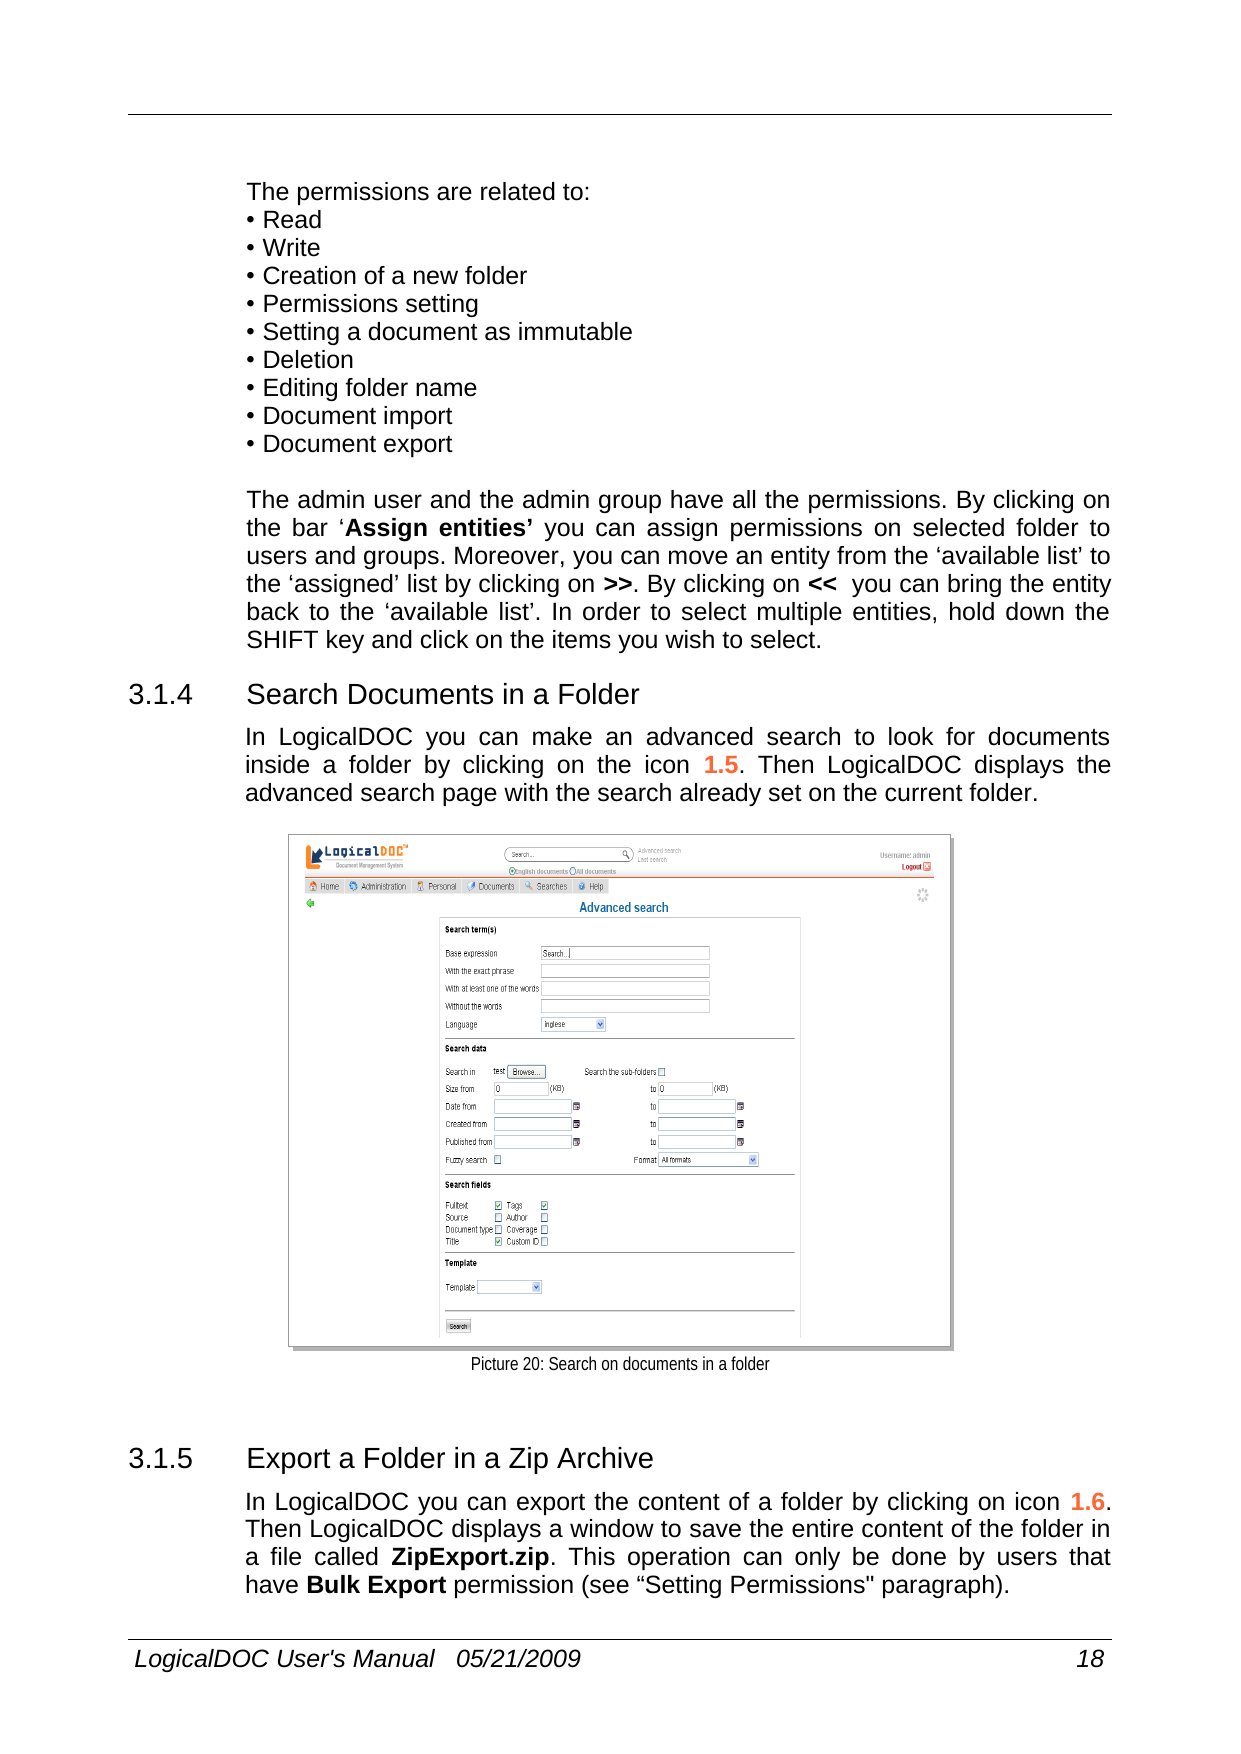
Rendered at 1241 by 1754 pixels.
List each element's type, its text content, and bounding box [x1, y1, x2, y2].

text • Deletion [246, 346, 1112, 374]
text • Creation of a new folder [246, 262, 1112, 290]
text • Editing folder name [246, 374, 1112, 402]
text The permissions are related to: [246, 178, 1112, 206]
text In LogicalDOC you can make an advanced search to look for documents inside a folder by clicking on the icon 1.5. Then LogicalDOC displays the advanced search page with the search already set on the current folder. [245, 723, 1112, 807]
text • Setting a document as immutable [246, 318, 1112, 346]
subtitle Export a Folder in a Zip Archive [128, 1442, 1112, 1475]
text • Permissions setting [246, 290, 1112, 318]
picture [304, 842, 934, 1338]
text • Document export [246, 430, 1112, 458]
text • Read [246, 206, 1112, 234]
text • Document import [246, 402, 1112, 430]
text In LogicalDOC you can export the content of a folder by clicking on icon 1.6. Then LogicalDOC displays a window to save the entire content of the folder in a file called ZipExport.zip. This operation can only be done by users that have Bulk Export permission (see “Setting Permissions" paragraph). [245, 1487, 1112, 1599]
text Picture 20: Search on documents in a folder [288, 1347, 952, 1374]
text • Write [246, 234, 1112, 262]
subtitle Search Documents in a Folder [128, 678, 1112, 711]
text The admin user and the admin group have all the permissions. By clicking on the bar ‘Assign entities’ you can assign permissions on selected folder to users and groups. Moreover, you can move an entity from the ‘available list’ to the ‘assigned’ list by clicking on >>. By clicking on << you can bring the entity back to the ‘available list’. In order to select multiple entities, hold down the SHIFT key and click on the items you wish to select. [246, 486, 1112, 653]
